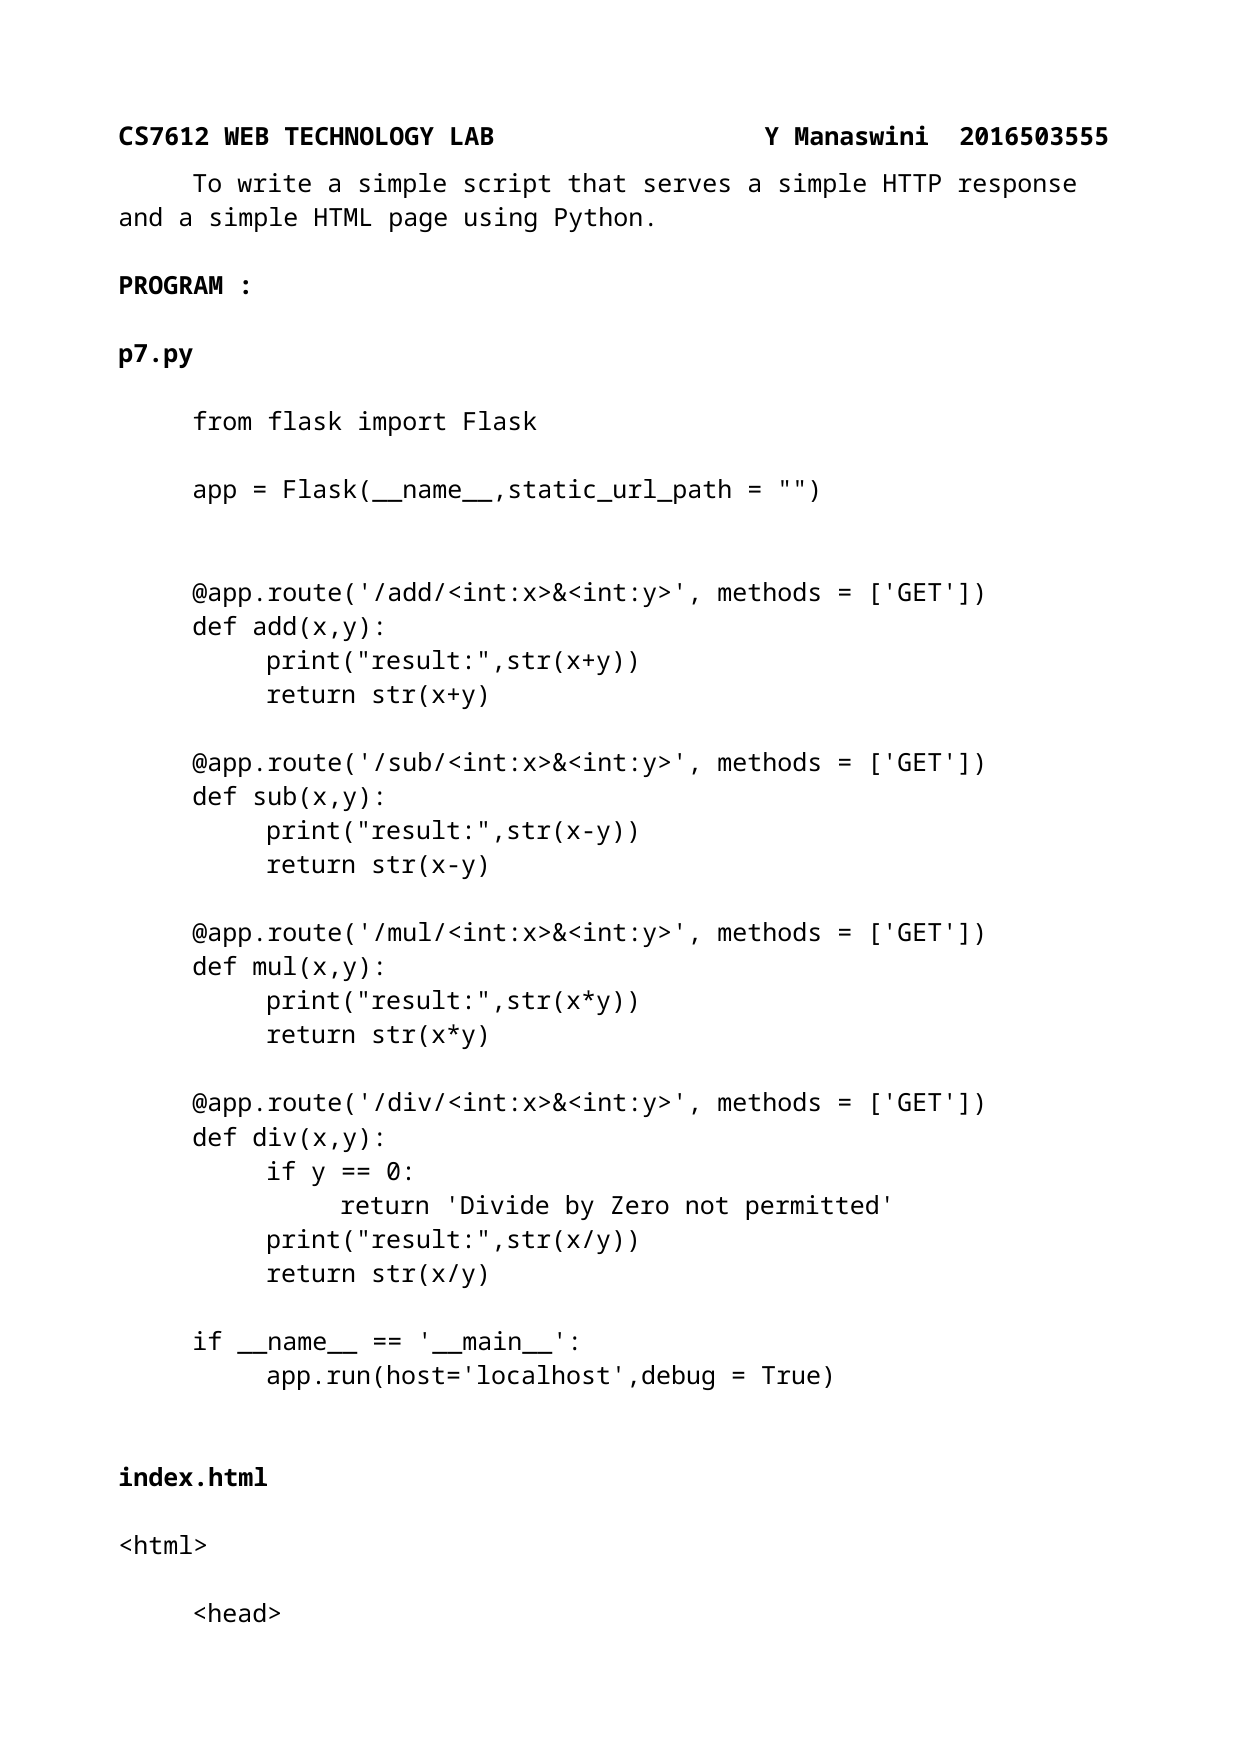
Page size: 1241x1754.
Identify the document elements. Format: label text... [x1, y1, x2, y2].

text from flask import Flask [192, 404, 1122, 438]
text p7.py [118, 336, 1122, 370]
text if __name__ == '__main__': [192, 1323, 1122, 1358]
text def add(x,y): [192, 608, 1122, 642]
text return str(x-y) [192, 847, 1122, 881]
text index.html [118, 1460, 1122, 1494]
text @app.route('/sub/<int:x>&<int:y>', methods = ['GET']) [192, 744, 1122, 778]
text <head> [118, 1596, 1122, 1630]
text print("result:",str(x/y)) [192, 1221, 1122, 1255]
text app.run(host='localhost',debug = True) [192, 1358, 1122, 1392]
text <html> [118, 1528, 1122, 1562]
text return str(x/y) [192, 1255, 1122, 1289]
text return str(x+y) [192, 676, 1122, 710]
text def sub(x,y): [192, 778, 1122, 813]
text app = Flask(__name__,static_url_path = "") [192, 472, 1122, 506]
text print("result:",str(x*y)) [192, 983, 1122, 1017]
text @app.route('/add/<int:x>&<int:y>', methods = ['GET']) [192, 574, 1122, 608]
text PROGRAM : [118, 268, 1122, 302]
text def div(x,y): [192, 1119, 1122, 1153]
text print("result:",str(x+y)) [192, 642, 1122, 676]
text return 'Divide by Zero not permitted' [192, 1187, 1122, 1221]
text @app.route('/mul/<int:x>&<int:y>', methods = ['GET']) [192, 915, 1122, 949]
text return str(x*y) [192, 1017, 1122, 1051]
text if y == 0: [192, 1153, 1122, 1187]
text print("result:",str(x-y)) [192, 813, 1122, 847]
text @app.route('/div/<int:x>&<int:y>', methods = ['GET']) [192, 1085, 1122, 1119]
text To write a simple script that serves a simple HTTP response and a simple HTML page using Python. [118, 165, 1122, 233]
text def mul(x,y): [192, 949, 1122, 983]
